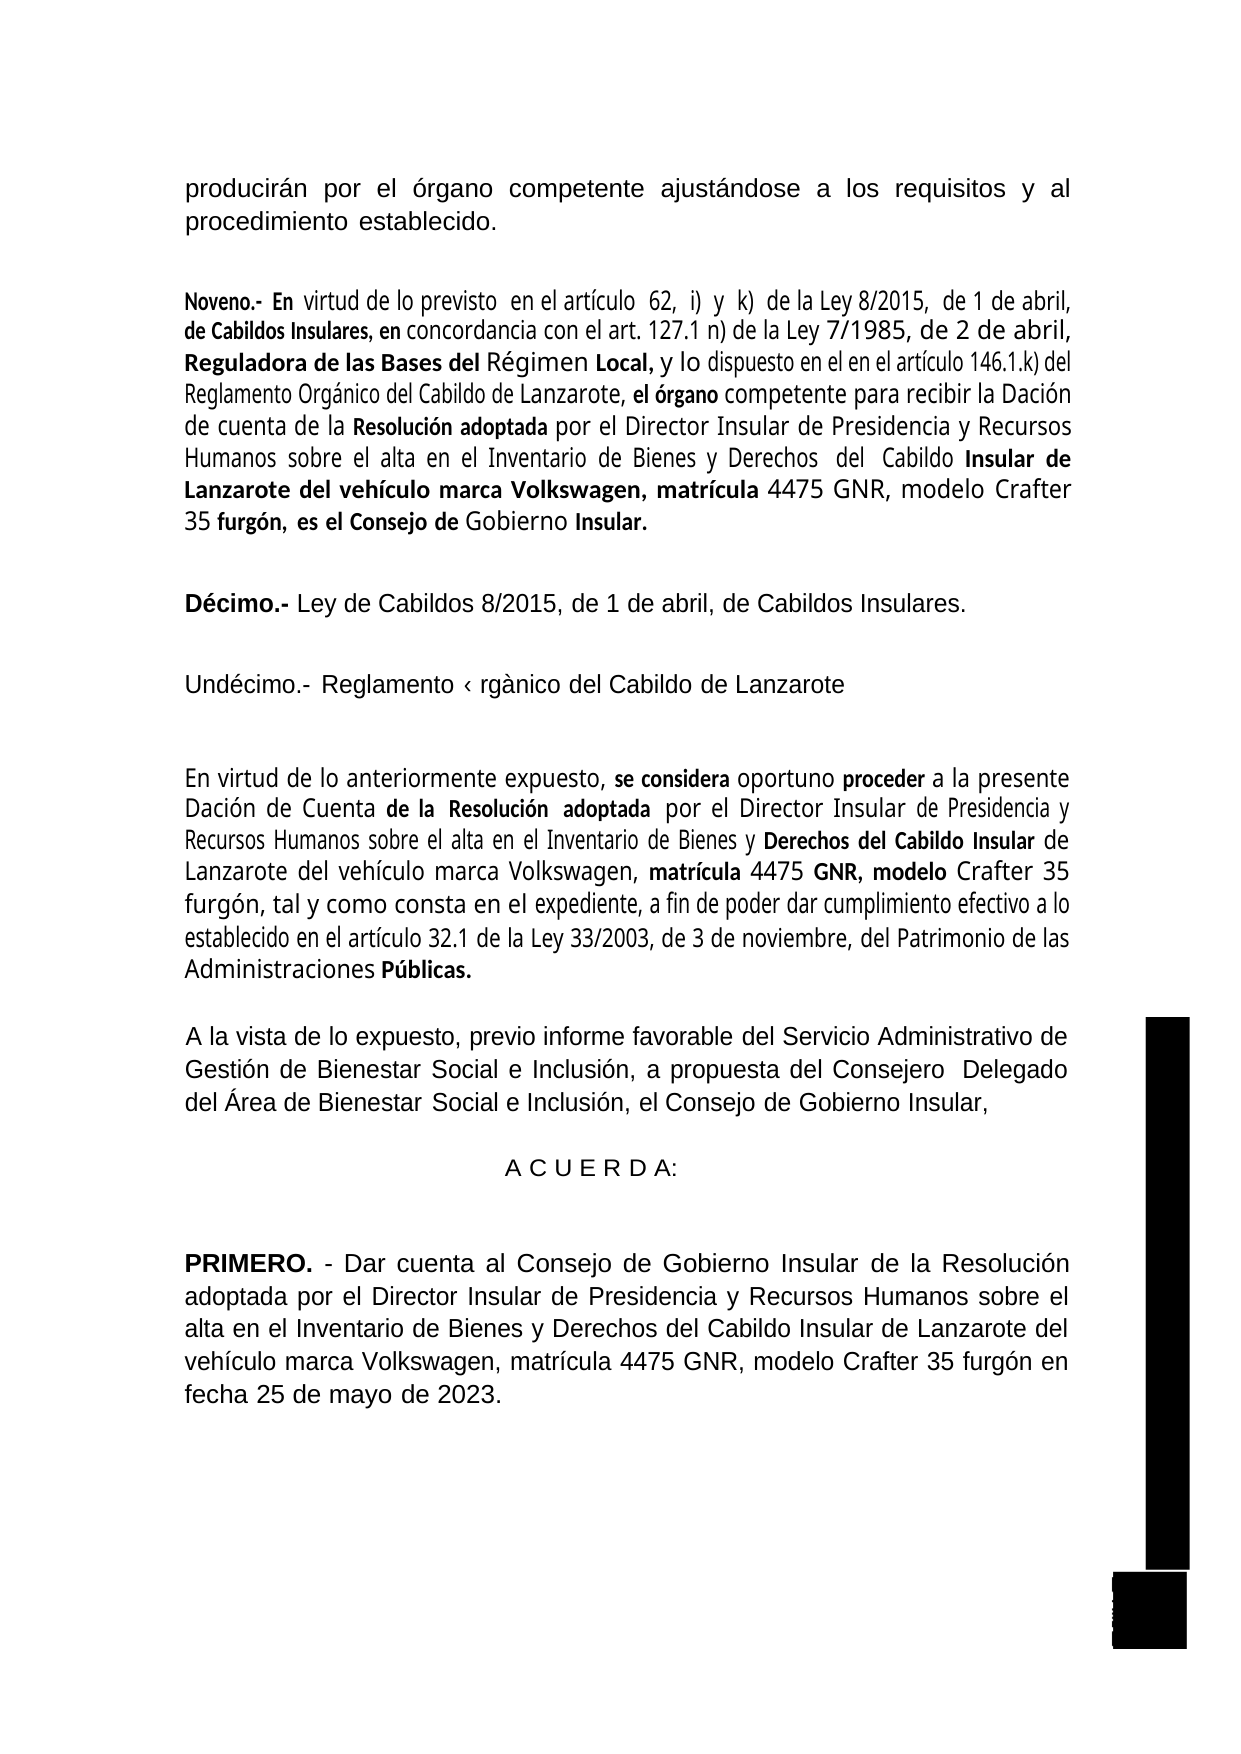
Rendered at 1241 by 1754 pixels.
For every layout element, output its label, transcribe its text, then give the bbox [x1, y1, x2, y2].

text producirán por el órgano competente ajustándose a los requisitos y al procedimiento establecido. [185, 173, 1070, 236]
text En virtud de lo anteriormente expuesto, se considera oportuno proceder a la presente Dación de Cuenta de la Resolución adoptada por el Director Insular de Presidencia y Recursos Humanos sobre el alta en el Inventario de Bienes y Derechos del Cabildo Insular de Lanzarote del vehículo marca Volkswagen, matrícula 4475 GNR, modelo Crafter 35 furgón, tal y como consta en el expediente, a fin de poder dar cumplimiento efectivo a lo establecido en el artículo 32.1 de la Ley 33/2003, de 3 de noviembre, del Patrimonio de las Administraciones Públicas. [184, 762, 1070, 986]
picture [1111, 1017, 1190, 1649]
text A C U E R D A: [115, 1154, 1067, 1182]
text Décimo.- Ley de Cabildos 8/2015, de 1 de abril, de Cabildos Insulares. Undécimo.- Reglamento ‹ rgànico del Cabildo de Lanzarote [184, 588, 969, 699]
text Noveno.- En virtud de lo previsto en el artículo 62, i) y k) de la Ley 8/2015, de 1 de abril, de Cabildos Insulares, en concordancia con el art. 127.1 n) de la Ley 7/1985, de 2 de abril, Reguladora de las Bases del Régimen Local, y lo dispuesto en el en el artículo 146.1.k) del Reglamento Orgánico del Cabildo de Lanzarote, el órgano competente para recibir la Dación de cuenta de la Resolución adoptada por el Director Insular de Presidencia y Recursos Humanos sobre el alta en el Inventario de Bienes y Derechos del Cabildo Insular de Lanzarote del vehículo marca Volkswagen, matrícula 4475 GNR, modelo Crafter 35 furgón, es el Consejo de Gobierno Insular. [184, 284, 1072, 538]
text A la vista de lo expuesto, previo informe favorable del Servicio Administrativo de Gestión de Bienestar Social e Inclusión, a propuesta del Consejero Delegado del Área de Bienestar Social e Inclusión, el Consejo de Gobierno Insular, [184, 1021, 1068, 1117]
text PRIMERO. - Dar cuenta al Consejo de Gobierno Insular de la Resolución adoptada por el Director Insular de Presidencia y Recursos Humanos sobre el alta en el Inventario de Bienes y Derechos del Cabildo Insular de Lanzarote del vehículo marca Volkswagen, matrícula 4475 GNR, modelo Crafter 35 furgón en fecha 25 de mayo de 2023. [184, 1248, 1070, 1409]
